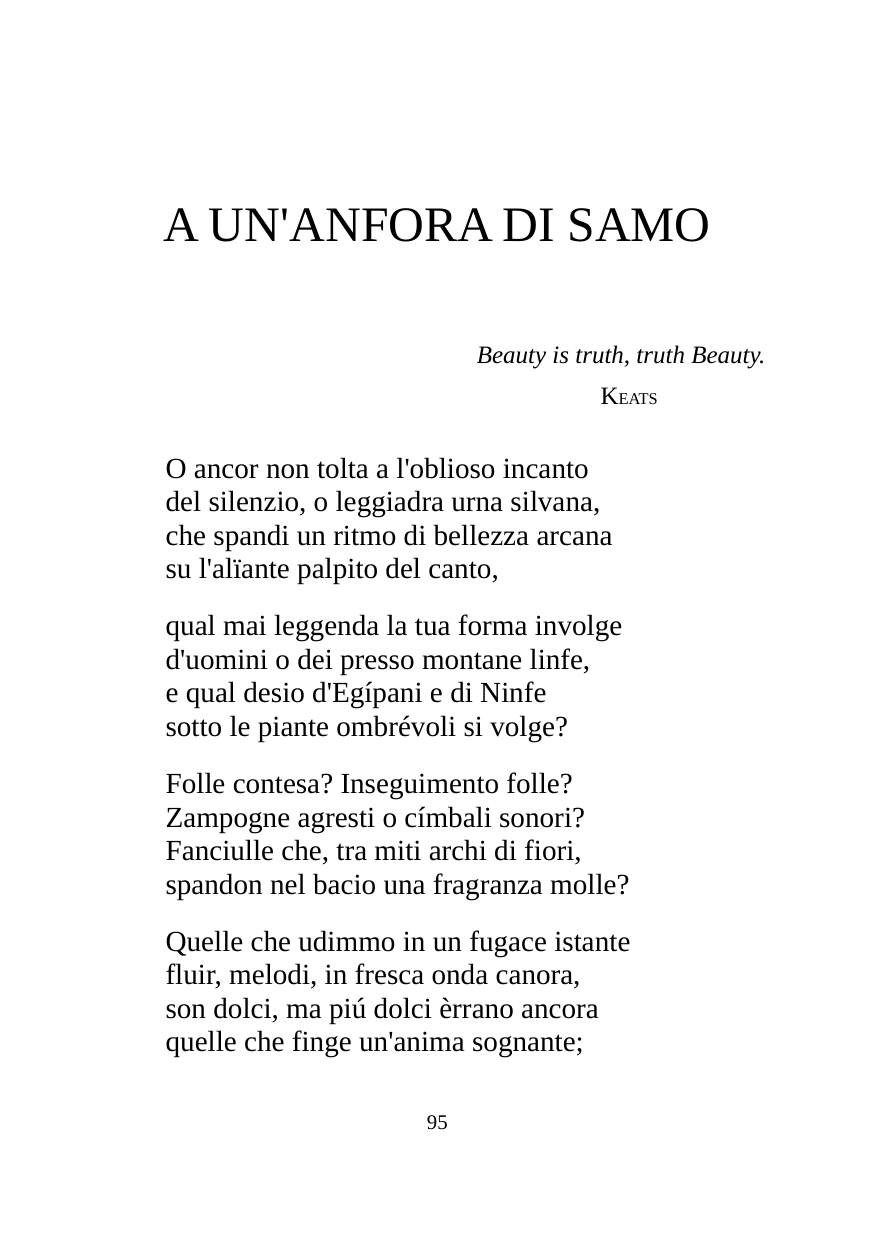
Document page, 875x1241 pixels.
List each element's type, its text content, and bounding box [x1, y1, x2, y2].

text Keats [461, 381, 768, 409]
text qual mai leggenda la tua forma involge d'uomini o dei presso montane linfe, e qual desio d'Egípani e di Ninfe sotto le piante ombrévoli si volge? [165, 608, 768, 743]
text O ancor non tolta a l'oblioso incanto del silenzio, o leggiadra urna silvana, che spandi un ritmo di bellezza arcana su l'alïante palpito del canto, [165, 451, 768, 585]
text Folle contesa? Inseguimento folle? Zampogne agresti o címbali sonori? Fanciulle che, tra miti archi di fiori, spandon nel bacio una fragranza molle? [165, 766, 768, 900]
text Beauty is truth, truth Beauty. [106, 340, 768, 369]
text Quelle che udimmo in un fugace istante fluir, melodi, in fresca onda canora, son dolci, ma piú dolci èrrano ancora quelle che finge un'anima sognante; [165, 924, 768, 1058]
subtitle A UN'ANFORA DI SAMO [106, 195, 768, 252]
